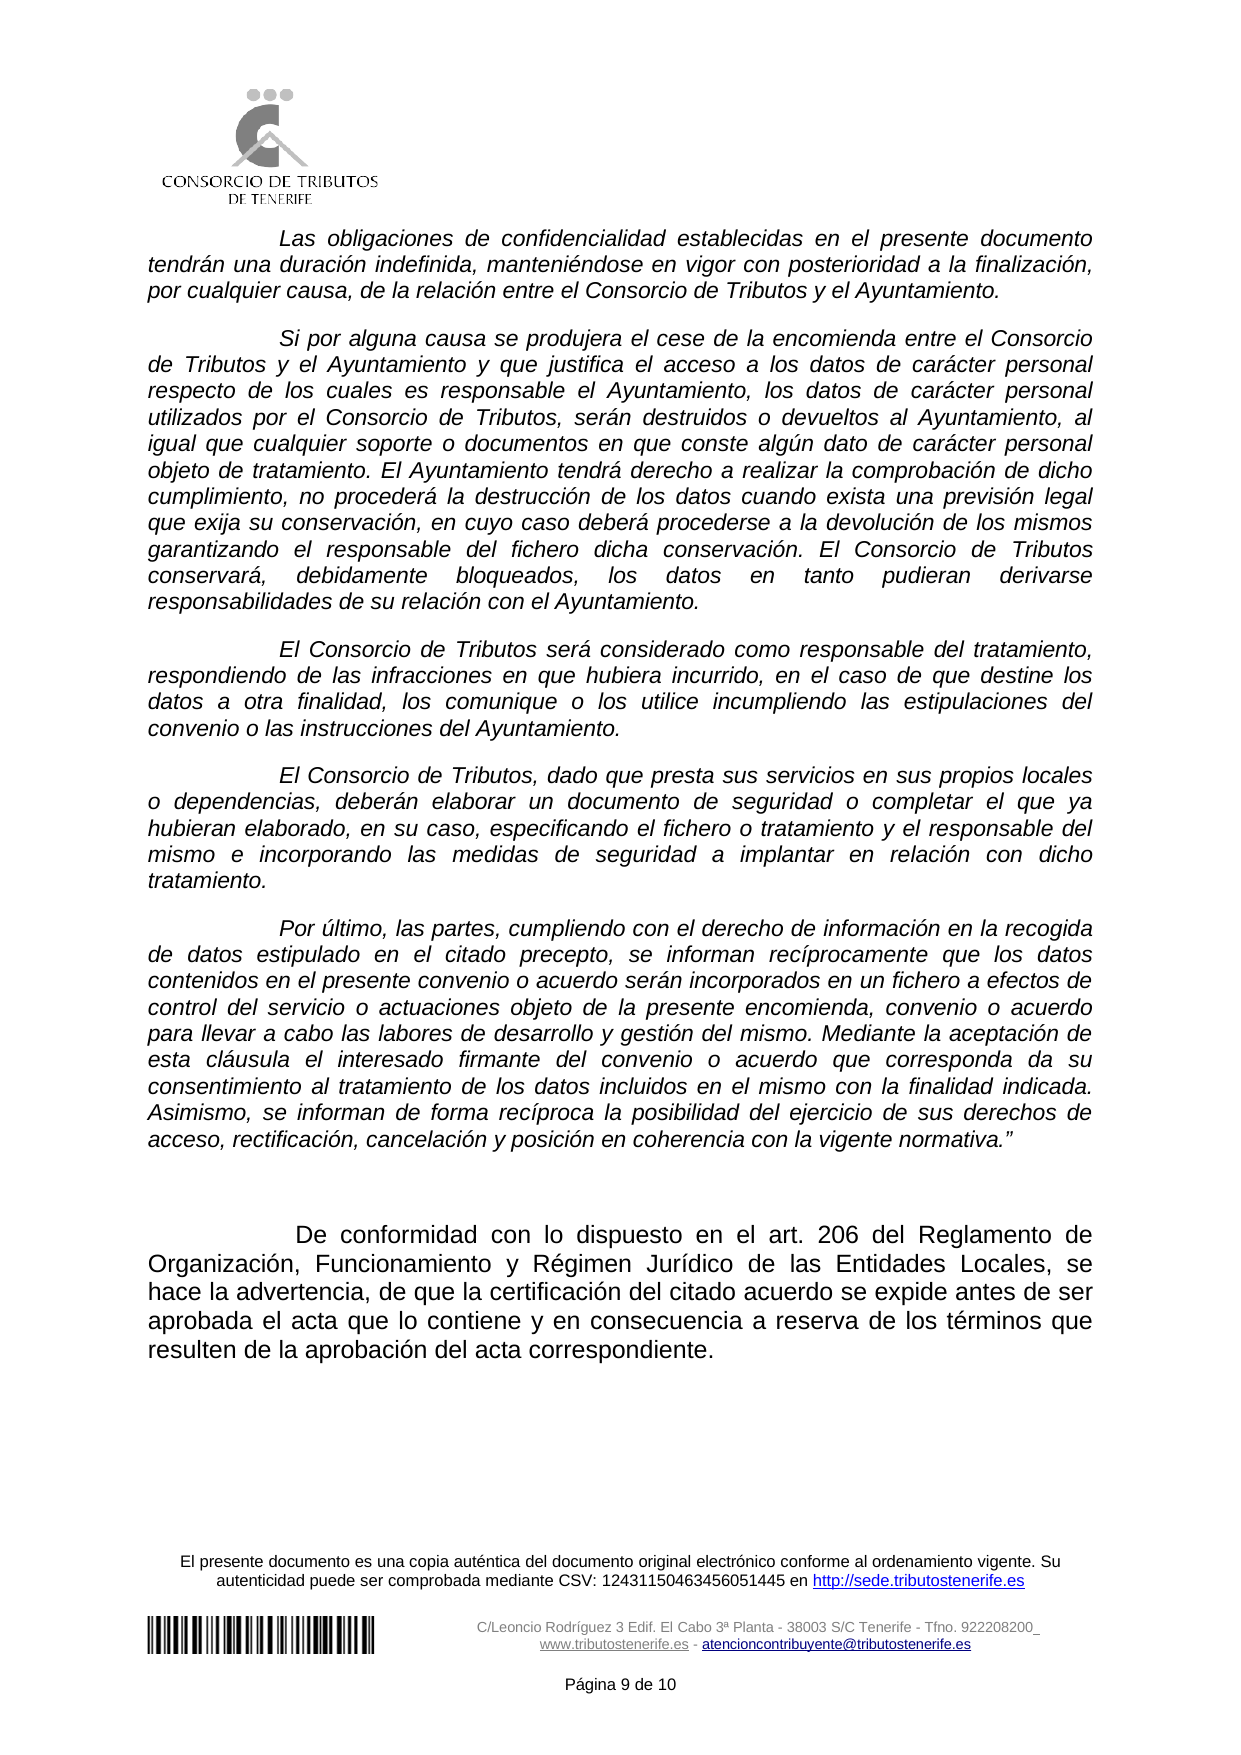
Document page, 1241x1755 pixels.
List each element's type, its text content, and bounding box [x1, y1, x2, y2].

text Página 9 de 10 [558, 1674, 683, 1694]
text El presente documento es una copia auténtica del documento original electrónico conforme al ordenamiento vigente. Su autenticidad puede ser comprobada mediante CSV: 12431150463456051445 en http://sede.tributostenerife.es [179, 1552, 1062, 1590]
text C/Leoncio Rodríguez 3 Edif. El Cabo 3ª Planta - 38003 S/C Tenerife - Tfno. 922208200 www.tributostenerife.es - atencioncontribuyente@tributostenerife.es [477, 1619, 1105, 1653]
subtitle De conformidad con lo dispuesto en el art. 206 del Reglamento de Organización, Funcionamiento y Régimen Jurídico de las Entidades Locales, se hace la advertencia, de que la certificación del citado acuerdo se expide antes de ser aprobada el acta que lo contiene y en consecuencia a reserva de los términos que resulten de la aprobación del acta correspondiente. [148, 1220, 1093, 1364]
text Las obligaciones de confidencialidad establecidas en el presente documento tendrán una duración indefinida, manteniéndose en vigor con posterioridad a la finalización, por cualquier causa, de la relación entre el Consorcio de Tributos y el Ayuntamiento. [148, 225, 1093, 304]
text El Consorcio de Tributos, dado que presta sus servicios en sus propios locales o dependencias, deberán elaborar un documento de seguridad o completar el que ya hubieran elaborado, en su caso, especificando el fichero o tratamiento y el responsable del mismo e incorporando las medidas de seguridad a implantar en relación con dicho tratamiento. [148, 762, 1093, 894]
text El Consorcio de Tributos será considerado como responsable del tratamiento, respondiendo de las infracciones en que hubiera incurrido, en el caso de que destine los datos a otra finalidad, los comunique o los utilice incumpliendo las estipulaciones del convenio o las instrucciones del Ayuntamiento. [148, 636, 1093, 741]
text Por último, las partes, cumpliendo con el derecho de información en la recogida de datos estipulado en el citado precepto, se informan recíprocamente que los datos contenidos en el presente convenio o acuerdo serán incorporados en un fichero a efectos de control del servicio o actuaciones objeto de la presente encomienda, convenio o acuerdo para llevar a cabo las labores de desarrollo y gestión del mismo. Mediante la aceptación de esta cláusula el interesado firmante del convenio o acuerdo que corresponda da su consentimiento al tratamiento de los datos incluidos en el mismo con la finalidad indicada. Asimismo, se informan de forma recíproca la posibilidad del ejercicio de sus derechos de acceso, rectificación, cancelación y posición en coherencia con la vigente normativa.” [148, 915, 1093, 1152]
text Si por alguna causa se produjera el cese de la encomienda entre el Consorcio de Tributos y el Ayuntamiento y que justifica el acceso a los datos de carácter personal respecto de los cuales es responsable el Ayuntamiento, los datos de carácter personal utilizados por el Consorcio de Tributos, serán destruidos o devueltos al Ayuntamiento, al igual que cualquier soporte o documentos en que conste algún dato de carácter personal objeto de tratamiento. El Ayuntamiento tendrá derecho a realizar la comprobación de dicho cumplimiento, no procederá la destrucción de los datos cuando exista una previsión legal que exija su conservación, en cuyo caso deberá procederse a la devolución de los mismos garantizando el responsable del fichero dicha conservación. El Consorcio de Tributos conservará, debidamente bloqueados, los datos en tanto pudieran derivarse responsabilidades de su relación con el Ayuntamiento. [148, 325, 1093, 615]
